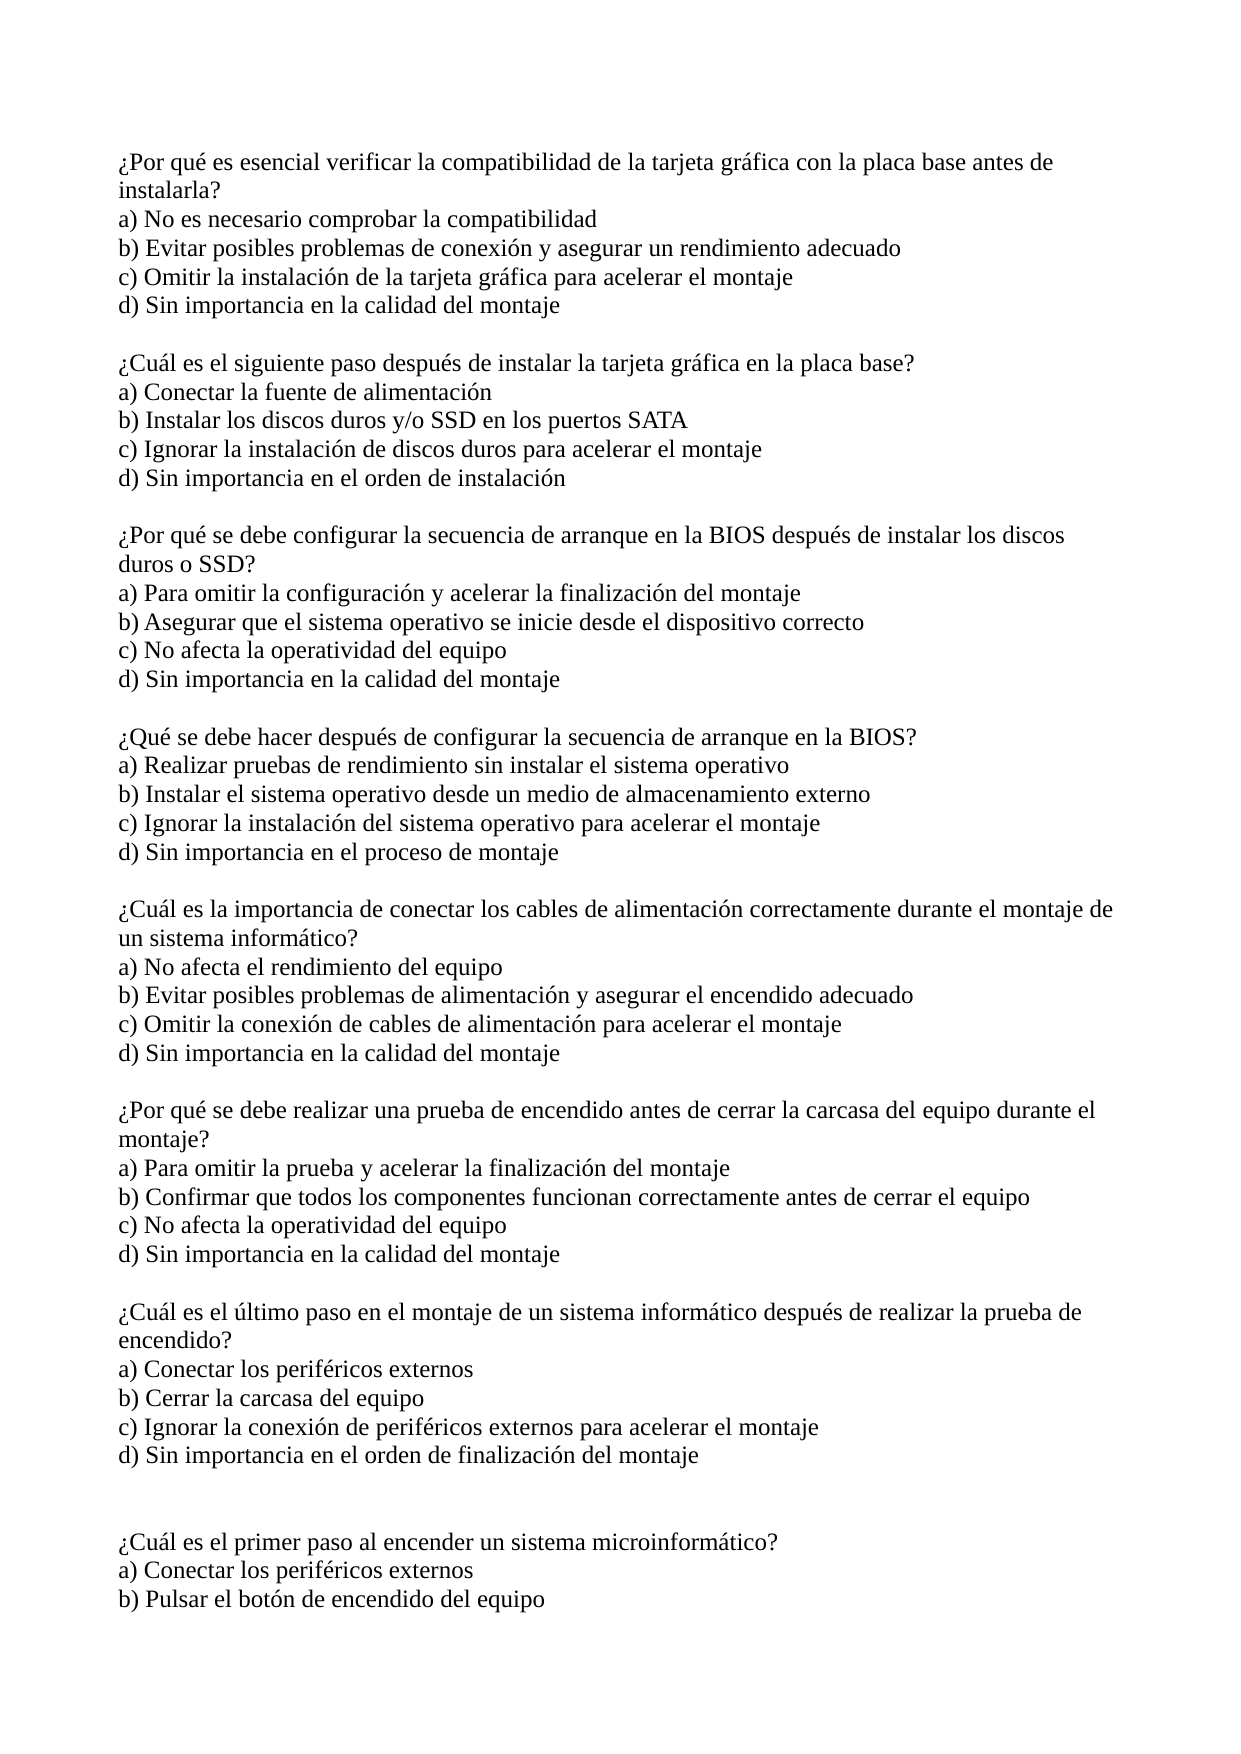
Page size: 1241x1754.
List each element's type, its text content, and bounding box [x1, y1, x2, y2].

text d) Sin importancia en la calidad del montaje [118, 291, 1122, 319]
text d) Sin importancia en la calidad del montaje [118, 664, 1122, 693]
text b) Instalar los discos duros y/o SSD en los puertos SATA [118, 406, 1122, 434]
text a) Conectar la fuente de alimentación [118, 377, 1122, 406]
text c) No afecta la operatividad del equipo [118, 636, 1122, 664]
text d) Sin importancia en el orden de instalación [118, 463, 1122, 492]
text a) No afecta el rendimiento del equipo [118, 952, 1122, 981]
text ¿Qué se debe hacer después de configurar la secuencia de arranque en la BIOS? [118, 722, 1122, 751]
text d) Sin importancia en el proceso de montaje [118, 837, 1122, 866]
text a) Para omitir la prueba y acelerar la finalización del montaje [118, 1153, 1122, 1182]
text b) Evitar posibles problemas de alimentación y asegurar el encendido adecuado [118, 981, 1122, 1009]
text ¿Cuál es el primer paso al encender un sistema microinformático? [118, 1527, 1122, 1556]
text b) Confirmar que todos los componentes funcionan correctamente antes de cerrar el equipo [118, 1182, 1122, 1211]
text d) Sin importancia en la calidad del montaje [118, 1038, 1122, 1067]
text d) Sin importancia en la calidad del montaje [118, 1239, 1122, 1268]
text c) Omitir la conexión de cables de alimentación para acelerar el montaje [118, 1009, 1122, 1038]
text b) Asegurar que el sistema operativo se inicie desde el dispositivo correcto [118, 607, 1122, 636]
text c) Ignorar la conexión de periféricos externos para acelerar el montaje [118, 1412, 1122, 1441]
text ¿Cuál es la importancia de conectar los cables de alimentación correctamente durante el montaje de un sistema informático? [118, 894, 1122, 952]
text d) Sin importancia en el orden de finalización del montaje [118, 1441, 1122, 1469]
text a) Para omitir la configuración y acelerar la finalización del montaje [118, 578, 1122, 607]
text c) Omitir la instalación de la tarjeta gráfica para acelerar el montaje [118, 262, 1122, 291]
text a) Conectar los periféricos externos [118, 1354, 1122, 1383]
text c) Ignorar la instalación del sistema operativo para acelerar el montaje [118, 808, 1122, 837]
text b) Pulsar el botón de encendido del equipo [118, 1584, 1122, 1613]
text b) Cerrar la carcasa del equipo [118, 1383, 1122, 1412]
text ¿Cuál es el siguiente paso después de instalar la tarjeta gráfica en la placa base? [118, 348, 1122, 377]
text b) Instalar el sistema operativo desde un medio de almacenamiento externo [118, 779, 1122, 808]
text a) Realizar pruebas de rendimiento sin instalar el sistema operativo [118, 751, 1122, 779]
text c) No afecta la operatividad del equipo [118, 1211, 1122, 1239]
text a) No es necesario comprobar la compatibilidad [118, 204, 1122, 233]
text ¿Por qué se debe realizar una prueba de encendido antes de cerrar la carcasa del equipo durante el montaje? [118, 1096, 1122, 1153]
text ¿Cuál es el último paso en el montaje de un sistema informático después de realizar la prueba de encendido? [118, 1297, 1122, 1354]
text b) Evitar posibles problemas de conexión y asegurar un rendimiento adecuado [118, 233, 1122, 262]
text a) Conectar los periféricos externos [118, 1556, 1122, 1584]
text ¿Por qué se debe configurar la secuencia de arranque en la BIOS después de instalar los discos duros o SSD? [118, 521, 1122, 578]
text c) Ignorar la instalación de discos duros para acelerar el montaje [118, 434, 1122, 463]
text ¿Por qué es esencial verificar la compatibilidad de la tarjeta gráfica con la placa base antes de instalarla? [118, 147, 1122, 204]
